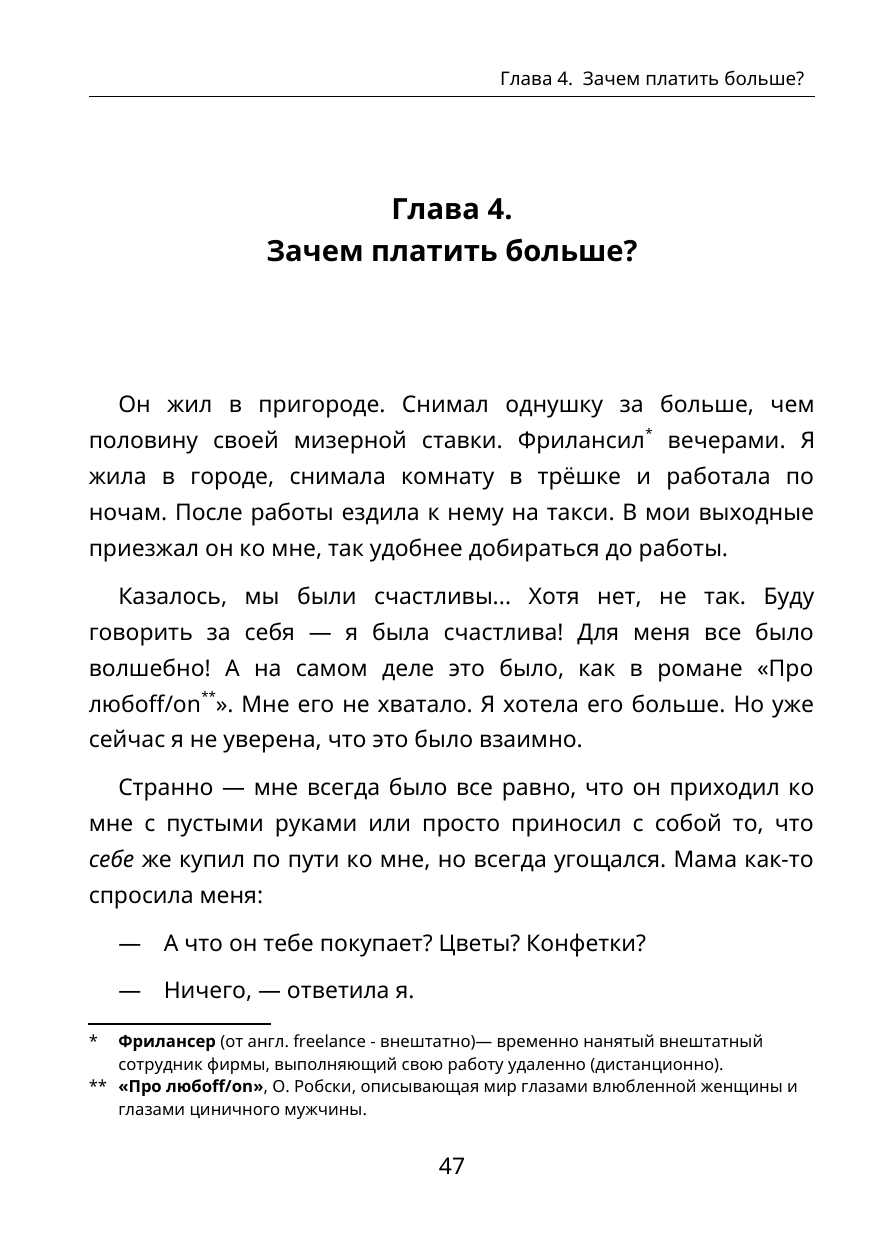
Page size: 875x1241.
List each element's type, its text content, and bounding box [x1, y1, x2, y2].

text Он жил в пригороде. Снимал однушку за больше, чем половину своей мизерной ставки. Фрилансил вечерами. Я жила в городе, снимала комнату в трёшке и работала по ночам. После работы ездила к нему на такси. В мои выходные приезжал он ко мне, так удобнее добираться до работы. [88, 388, 815, 563]
list А что он тебе покупает? Цветы? Конфетки? [88, 927, 815, 958]
text Казалось, мы были счастливы... Хотя нет, не так. Буду говорить за себя — я была счастлива! Для меня все было волшебно! А на самом деле это было, как в романе «Про любоff/on». Мне его не хватало. Я хотела его больше. Но уже сейчас я не уверена, что это было взаимно. [88, 580, 815, 755]
text Странно — мне всегда было все равно, что он приходил ко мне с пустыми руками или просто приносил с собой то, что себе же купил по пути ко мне, но всегда угощался. Мама как-то спросила меня: [88, 771, 815, 910]
text Фрилансер (от англ. freelance - внештатно)— временно нанятый внештатный сотрудник фирмы, выполняющий свою работу удаленно (дистанционно). [88, 1029, 815, 1075]
list Ничего, — ответила я. [88, 974, 815, 1006]
subtitle Глава 4. Зачем платить больше? [88, 185, 815, 270]
text «Про любoff/on», О. Робски, описывающая мир глазами влюбленной женщины и глазами циничного мужчины. [88, 1075, 815, 1120]
